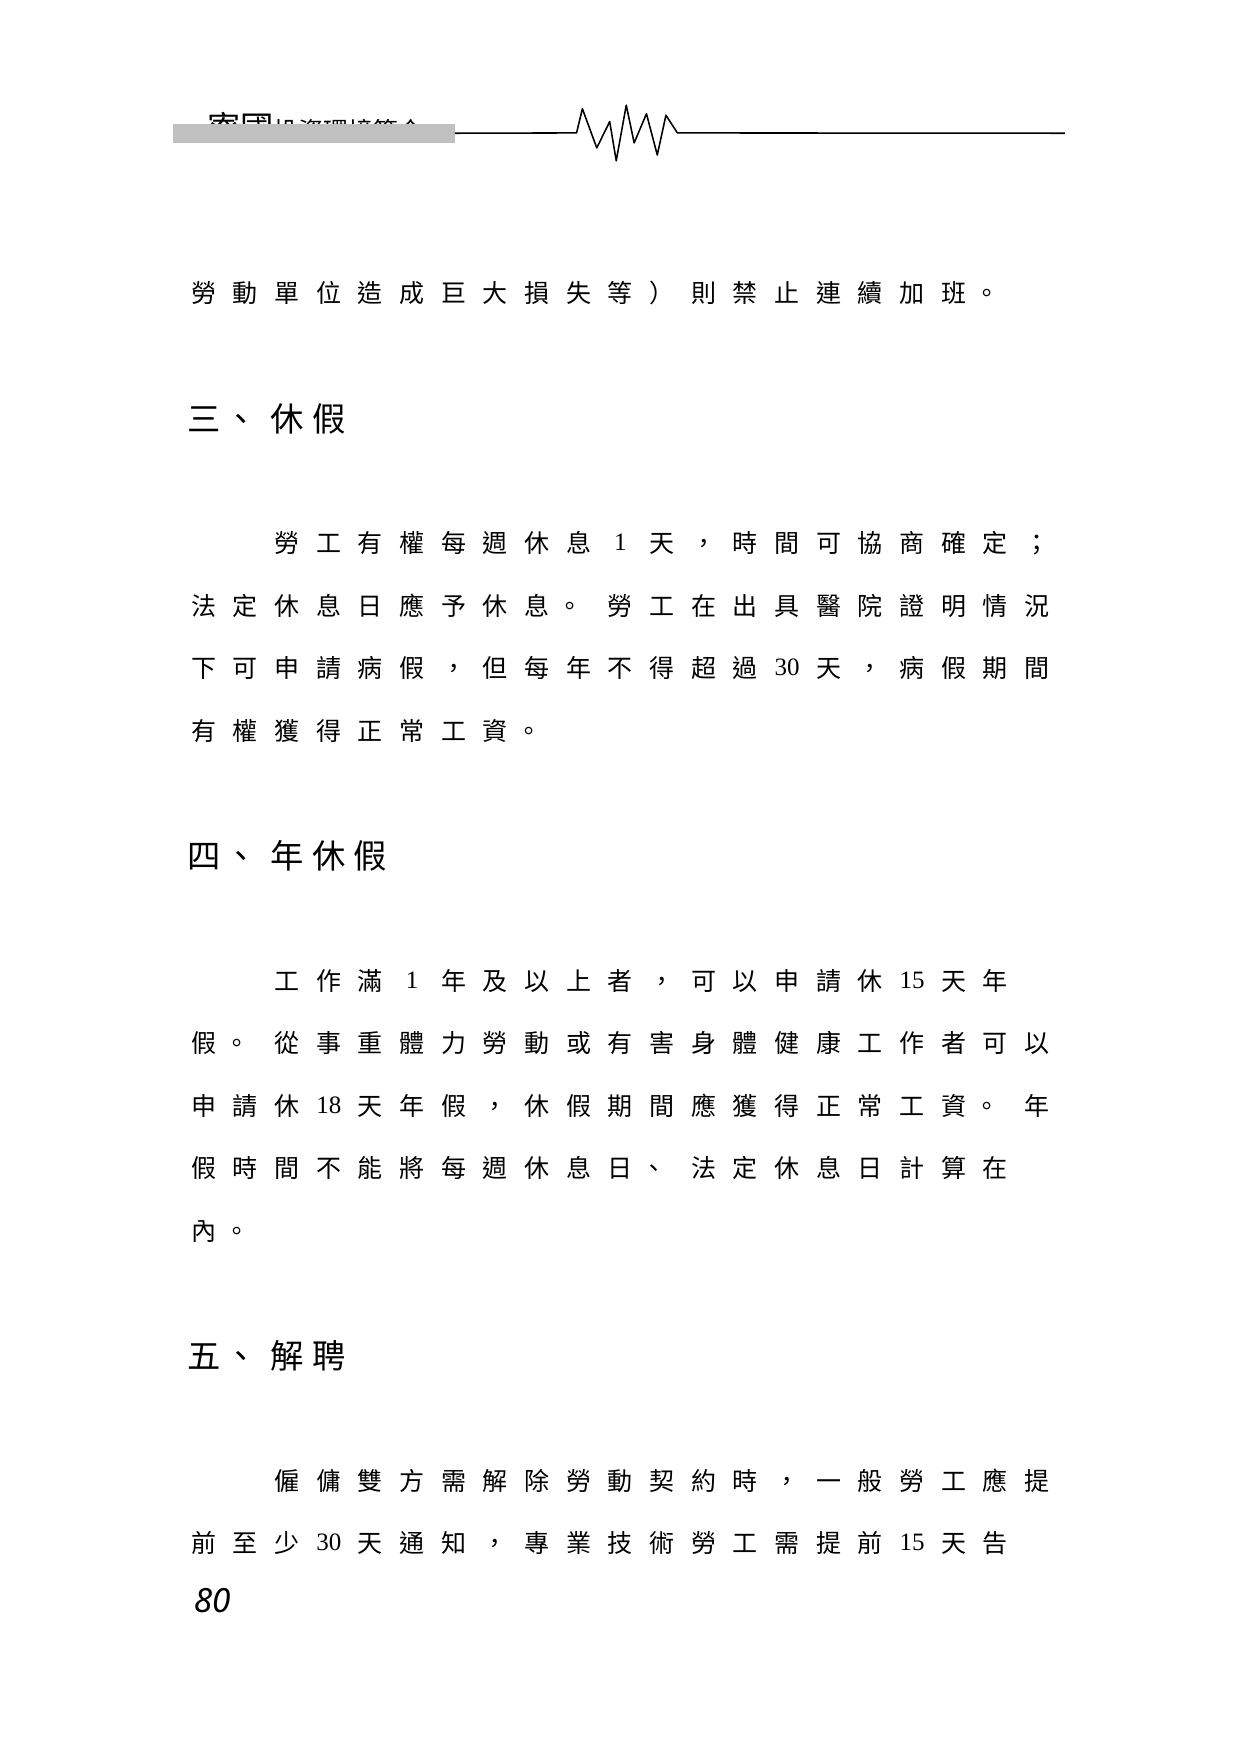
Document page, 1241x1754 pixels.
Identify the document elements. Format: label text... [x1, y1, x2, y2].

text 僱傭雙方需解除勞動契約時，一般勞工應提前至少30天通知，專業技術勞工需提前15天告 [183, 1438, 1058, 1563]
text 四、年休假 [183, 813, 1058, 875]
text 勞工有權每週休息1天，時間可協商確定；法定休息日應予休息。勞工在出具醫院證明情況下可申請病假，但每年不得超過30天，病假期間有權獲得正常工資。 [183, 500, 1058, 750]
text 工作滿1年及以上者，可以申請休15天年假。從事重體力勞動或有害身體健康工作者可以申請休18天年假，休假期間應獲得正常工資。年假時間不能將每週休息日、法定休息日計算在內。 [183, 938, 1058, 1250]
text 三、休假 [183, 375, 1058, 438]
text 勞動單位造成巨大損失等）則禁止連續加班。 [183, 250, 1058, 313]
text 五、解聘 [183, 1313, 1058, 1375]
